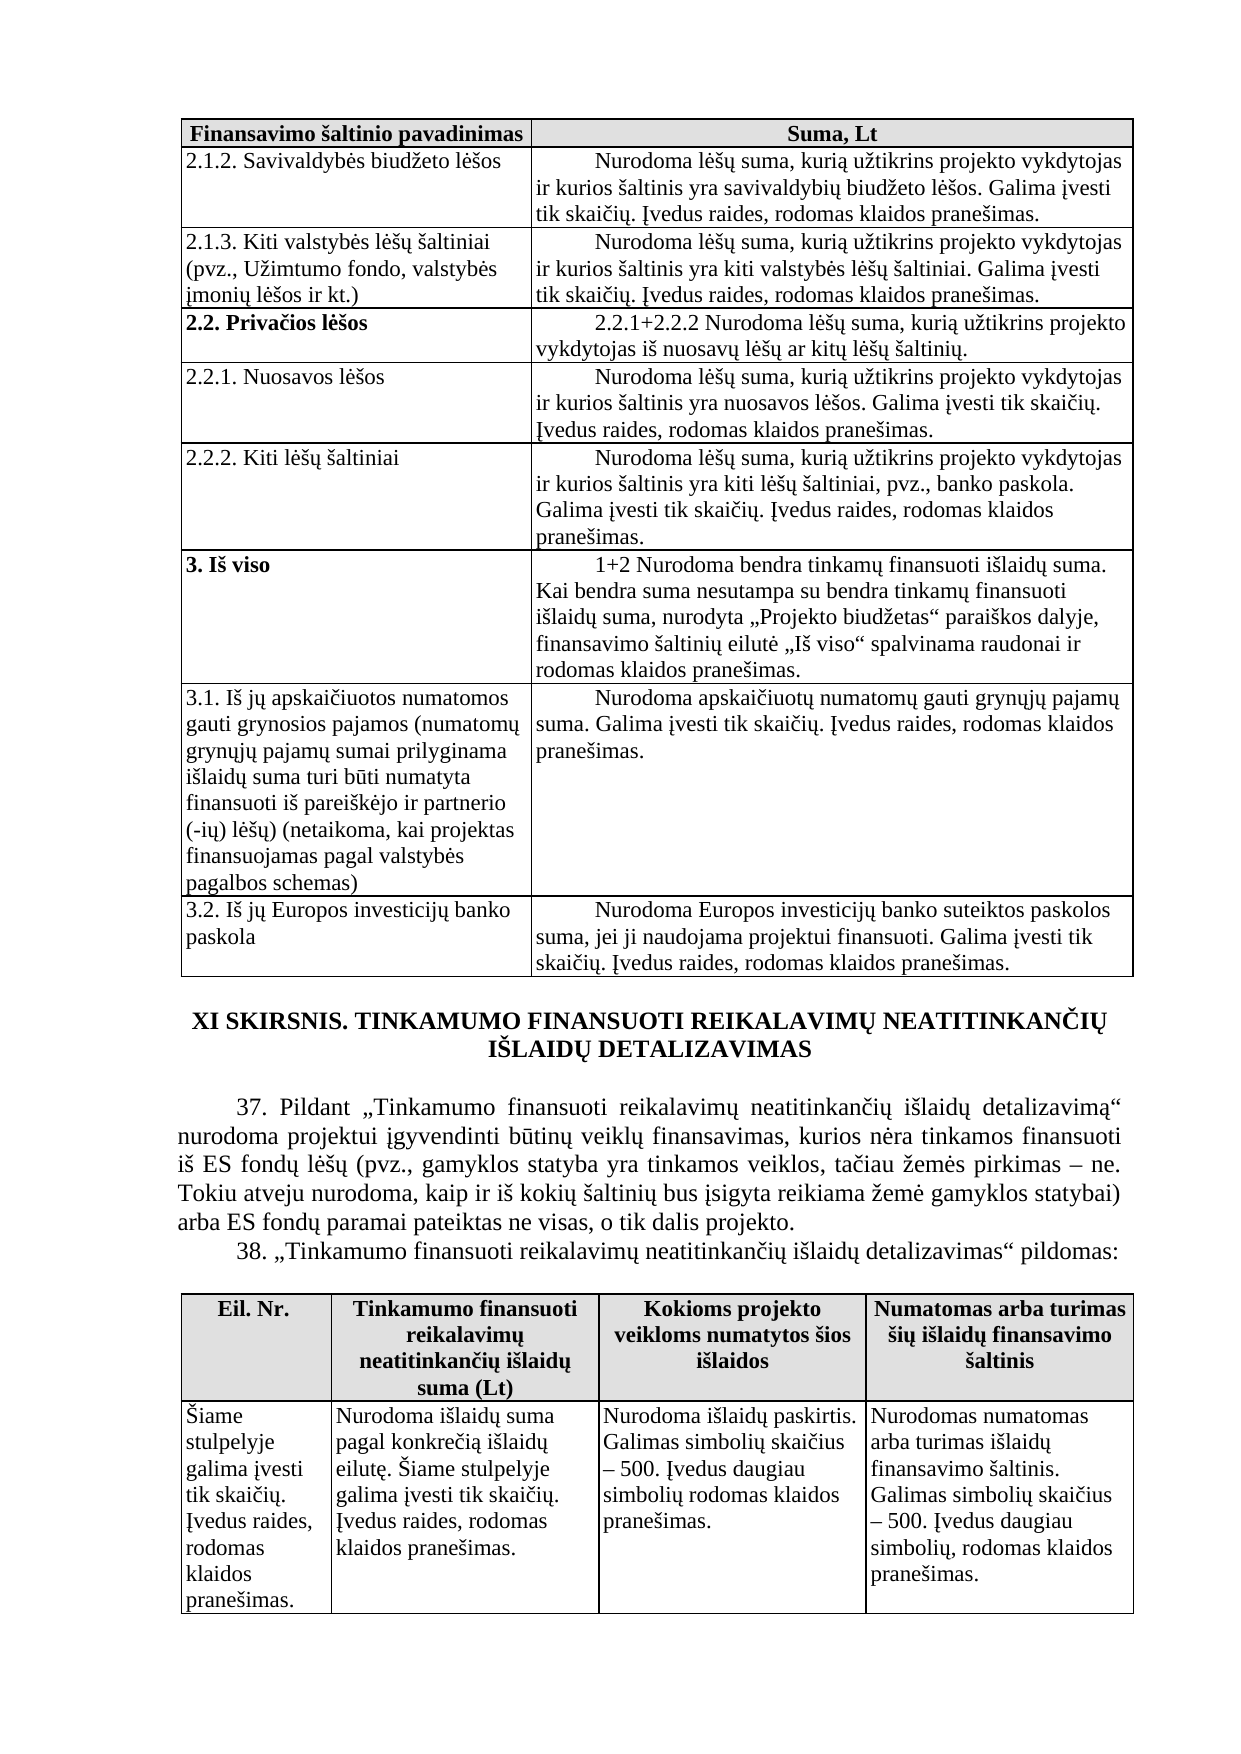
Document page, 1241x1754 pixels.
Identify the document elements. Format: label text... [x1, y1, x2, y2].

table_header Eil. Nr. [182, 1295, 331, 1400]
table_cell 2.2.2. Kiti lėšų šaltiniai [182, 444, 531, 549]
table_cell Nurodoma apskaičiuotų numatomų gauti grynųjų pajamų suma. Galima įvesti tik skaičių. Įvedus raides, rodomas klaidos pranešimas. [532, 684, 1132, 895]
table_cell 3.2. Iš jų Europos investicijų banko paskola [182, 897, 531, 976]
table_cell 2.2.1. Nuosavos lėšos [182, 363, 531, 442]
table_cell 2.1.2. Savivaldybės biudžeto lėšos [182, 148, 531, 227]
table_header Finansavimo šaltinio pavadinimas [182, 120, 531, 146]
text 37. Pildant „Tinkamumo finansuoti reikalavimų neatitinkančių išlaidų detalizavimą“ nurodoma projektui įgyvendinti būtinų veiklų finansavimas, kurios nėra tinkamos finansuoti iš ES fondų lėšų (pvz., gamyklos statyba yra tinkamos veiklos, tačiau žemės pirkimas – ne. Tokiu atveju nurodoma, kaip ir iš kokių šaltinių bus įsigyta reikiama žemė gamyklos statybai) arba ES fondų paramai pateiktas ne visas, o tik dalis projekto. [177, 1092, 1122, 1236]
text 38. „Tinkamumo finansuoti reikalavimų neatitinkančių išlaidų detalizavimas“ pildomas: [177, 1236, 1122, 1264]
table_cell 3. Iš viso [182, 551, 531, 682]
table_header Tinkamumo finansuoti reikalavimų neatitinkančių išlaidų suma (Lt) [332, 1295, 598, 1400]
table_header Suma, Lt [532, 120, 1132, 146]
table_header Numatomas arba turimas šių išlaidų finansavimo šaltinis [867, 1295, 1133, 1400]
table_cell 2.2. Privačios lėšos [182, 309, 531, 362]
text XI SKIRSNIS. TINKAMUMO FINANSUOTI REIKALAVIMŲ NEATITINKANČIŲ IŠLAIDŲ DETALIZAVIMAS [177, 1006, 1122, 1063]
table_cell Nurodomas numatomas arba turimas išlaidų finansavimo šaltinis. Galimas simbolių skaičius – 500. Įvedus daugiau simbolių, rodomas klaidos pranešimas. [867, 1402, 1133, 1613]
table_header Kokioms projekto veikloms numatytos šios išlaidos [600, 1295, 865, 1400]
table_cell Nurodoma išlaidų suma pagal konkrečią išlaidų eilutę. Šiame stulpelyje galima įvesti tik skaičių. Įvedus raides, rodomas klaidos pranešimas. [332, 1402, 598, 1613]
table_cell Nurodoma išlaidų paskirtis. Galimas simbolių skaičius – 500. Įvedus daugiau simbolių rodomas klaidos pranešimas. [600, 1402, 865, 1613]
